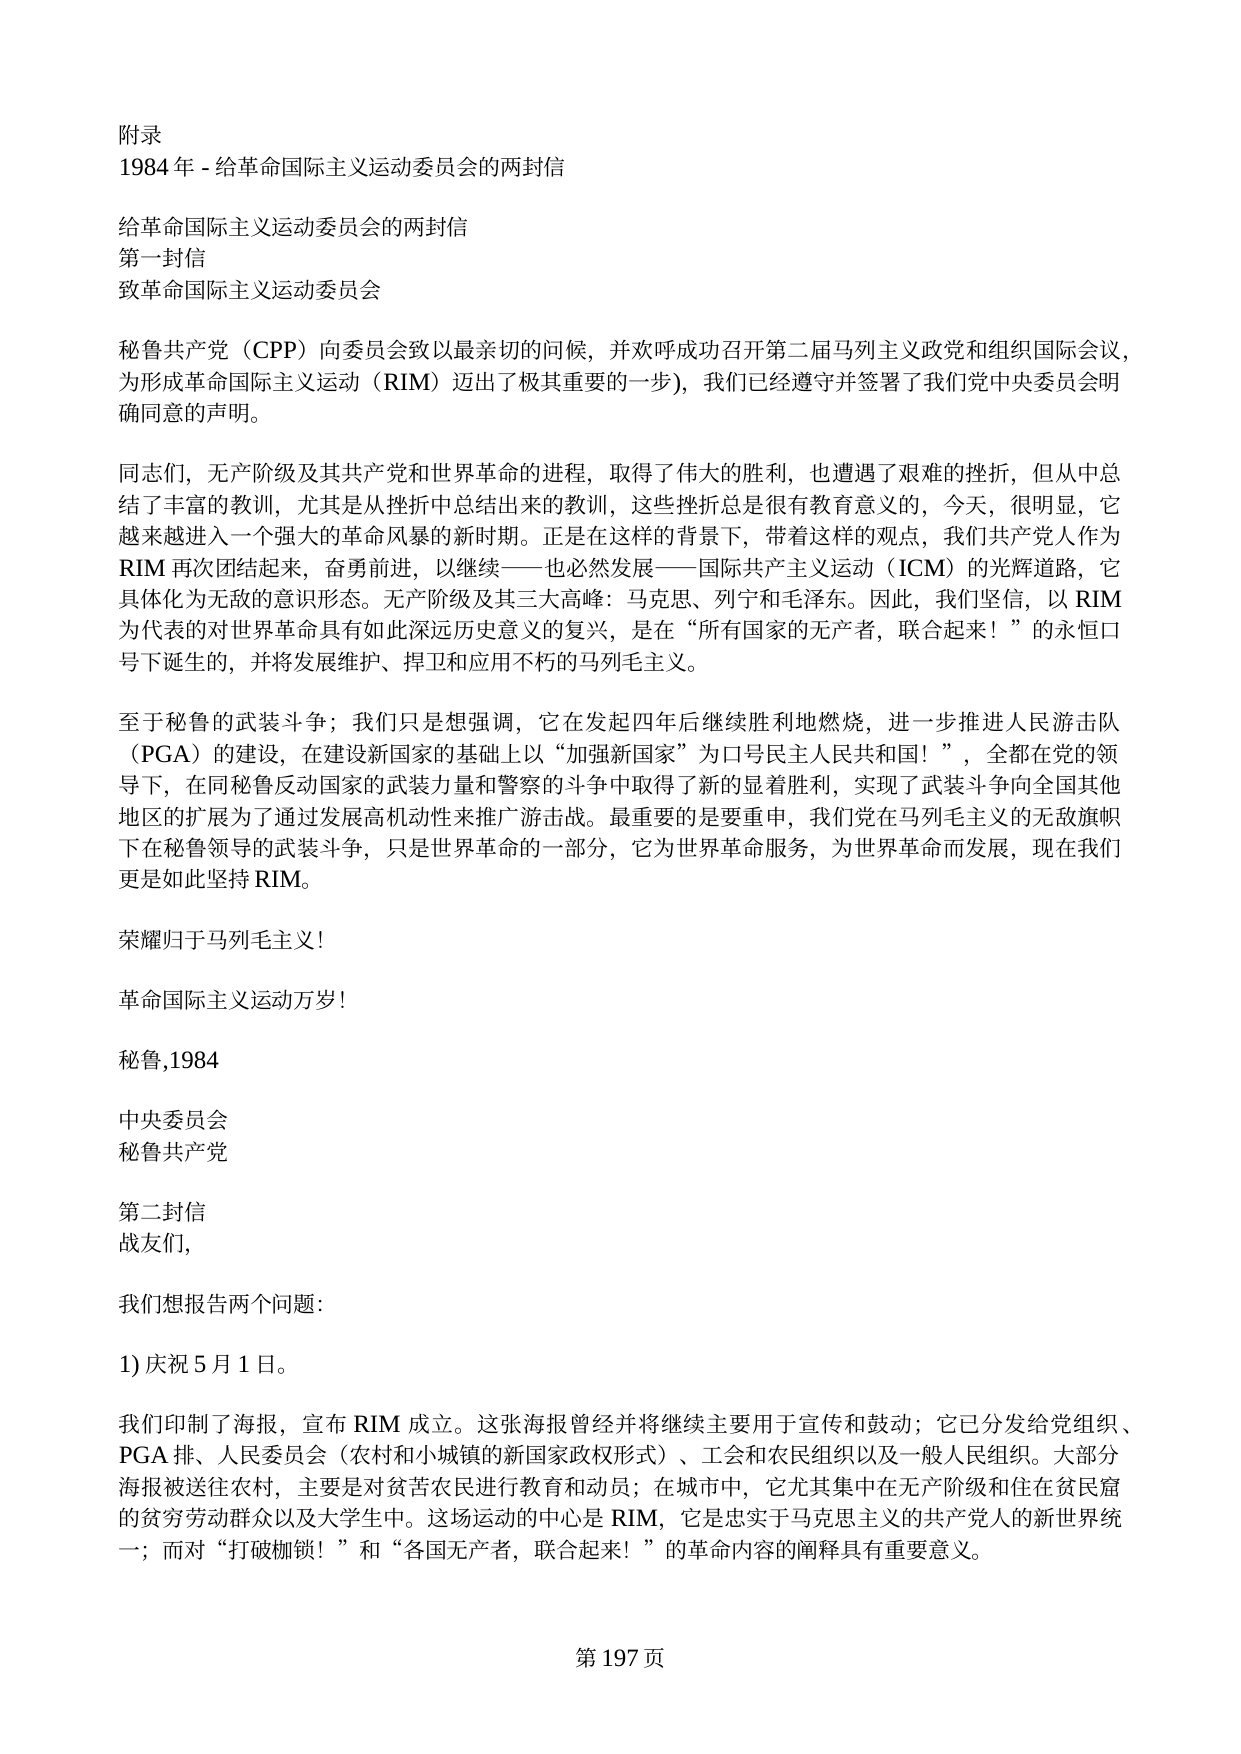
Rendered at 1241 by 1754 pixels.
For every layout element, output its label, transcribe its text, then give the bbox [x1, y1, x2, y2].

text 战友们， [118, 1227, 1122, 1258]
text 同志们，无产阶级及其共产党和世界革命的进程，取得了伟大的胜利，也遭遇了艰难的挫折，但从中总结了丰富的教训，尤其是从挫折中总结出来的教训，这些挫折总是很有教育意义的，今天，很明显，它越来越进入一个强大的革命风暴的新时期。正是在这样的背景下，带着这样的观点，我们共产党人作为RIM再次团结起来，奋勇前进，以继续——也必然发展——国际共产主义运动（ICM）的光辉道路，它具体化为无敌的意识形态。无产阶级及其三大高峰：马克思、列宁和毛泽东。因此，我们坚信，以 RIM 为代表的对世界革命具有如此深远历史意义的复兴，是在“所有国家的无产者，联合起来！”的永恒口号下诞生的，并将发展维护、捍卫和应用不朽的马列毛主义。 [118, 456, 1122, 677]
text 第二封信 [118, 1195, 1122, 1227]
text 1) 庆祝5月1日。 [118, 1347, 1122, 1378]
text 第一封信 [118, 242, 1122, 273]
text 秘鲁共产党 [118, 1135, 1122, 1166]
text 给革命国际主义运动委员会的两封信 [118, 210, 1122, 242]
text 我们想报告两个问题： [118, 1287, 1122, 1318]
text 中央委员会 [118, 1103, 1122, 1135]
text 我们印制了海报，宣布RIM 成立。这张海报曾经并将继续主要用于宣传和鼓动；它已分发给党组织、PGA 排、人民委员会（农村和小城镇的新国家政权形式）、工会和农民组织以及一般人民组织。大部分海报被送往农村，主要是对贫苦农民进行教育和动员；在城市中，它尤其集中在无产阶级和住在贫民窟的贫穷劳动群众以及大学生中。这场运动的中心是 RIM，它是忠实于马克思主义的共产党人的新世界统一；而对“打破枷锁！”和“各国无产者，联合起来！”的革命内容的阐释具有重要意义。 [118, 1407, 1122, 1564]
text 致革命国际主义运动委员会 [118, 273, 1122, 304]
text 秘鲁,1984 [118, 1043, 1122, 1075]
text 1984年 - 给革命国际主义运动委员会的两封信 [118, 150, 1122, 181]
text 荣耀归于马列毛主义！ [118, 923, 1122, 954]
text 附录 [118, 118, 1122, 150]
text 革命国际主义运动万岁！ [118, 983, 1122, 1014]
text 至于秘鲁的武装斗争；我们只是想强调，它在发起四年后继续胜利地燃烧，进一步推进人民游击队（PGA）的建设，在建设新国家的基础上以“加强新国家”为口号民主人民共和国！”，全都在党的领导下，在同秘鲁反动国家的武装力量和警察的斗争中取得了新的显着胜利，实现了武装斗争向全国其他地区的扩展为了通过发展高机动性来推广游击战。最重要的是要重申，我们党在马列毛主义的无敌旗帜下在秘鲁领导的武装斗争，只是世界革命的一部分，它为世界革命服务，为世界革命而发展，现在我们更是如此坚持RIM。 [118, 705, 1122, 894]
text 秘鲁共产党（CPP）向委员会致以最亲切的问候，并欢呼成功召开第二届马列主义政党和组织国际会议，为形成革命国际主义运动（RIM）迈出了极其重要的一步)，我们已经遵守并签署了我们党中央委员会明确同意的声明。 [118, 333, 1122, 428]
